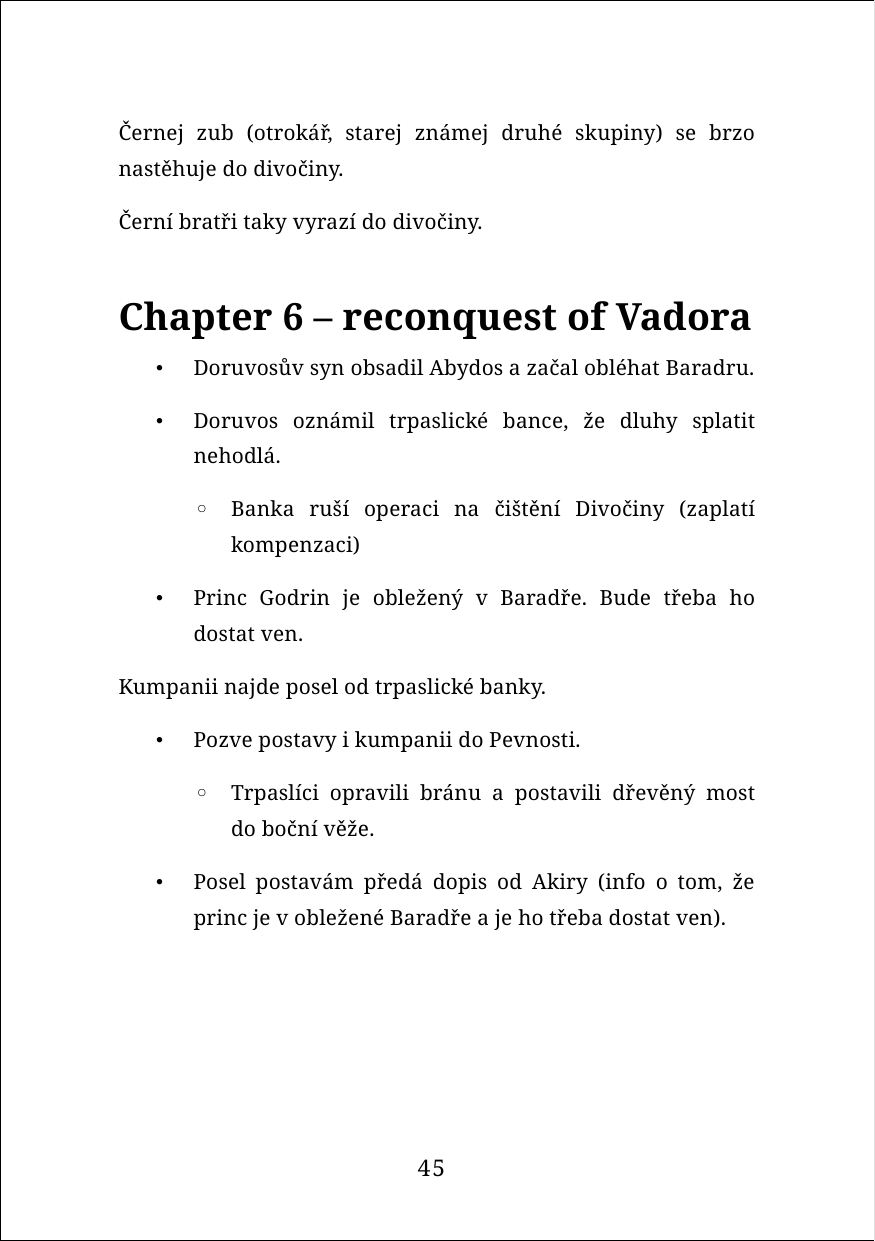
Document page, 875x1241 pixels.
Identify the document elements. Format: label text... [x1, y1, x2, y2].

text Černí bratři taky vyrazí do divočiny. [118, 207, 756, 235]
list Pozve postavy i kumpanii do Pevnosti. [156, 725, 756, 754]
text Černej zub (otrokář, starej známej druhé skupiny) se brzo nastěhuje do divočiny. [118, 118, 756, 182]
list Doruvosův syn obsadil Abydos a začal obléhat Baradru. [156, 353, 756, 381]
list Doruvos oznámil trpaslické bance, že dluhy splatit nehodlá. [156, 406, 756, 470]
list Posel postavám předá dopis od Akiry (info o tom, že princ je v obležené Baradře a je ho třeba dostat ven). [156, 867, 756, 931]
list Banka ruší operaci na čištění Divočiny (zaplatí kompenzaci) [193, 494, 756, 558]
list Princ Godrin je obležený v Baradře. Bude třeba ho dostat ven. [156, 583, 756, 647]
list Trpaslíci opravili bránu a postavili dřevěný most do boční věže. [193, 778, 756, 842]
text Kumpanii najde posel od trpaslické banky. [118, 672, 756, 701]
subtitle Chapter 6 – reconquest of Vadora [118, 290, 756, 341]
